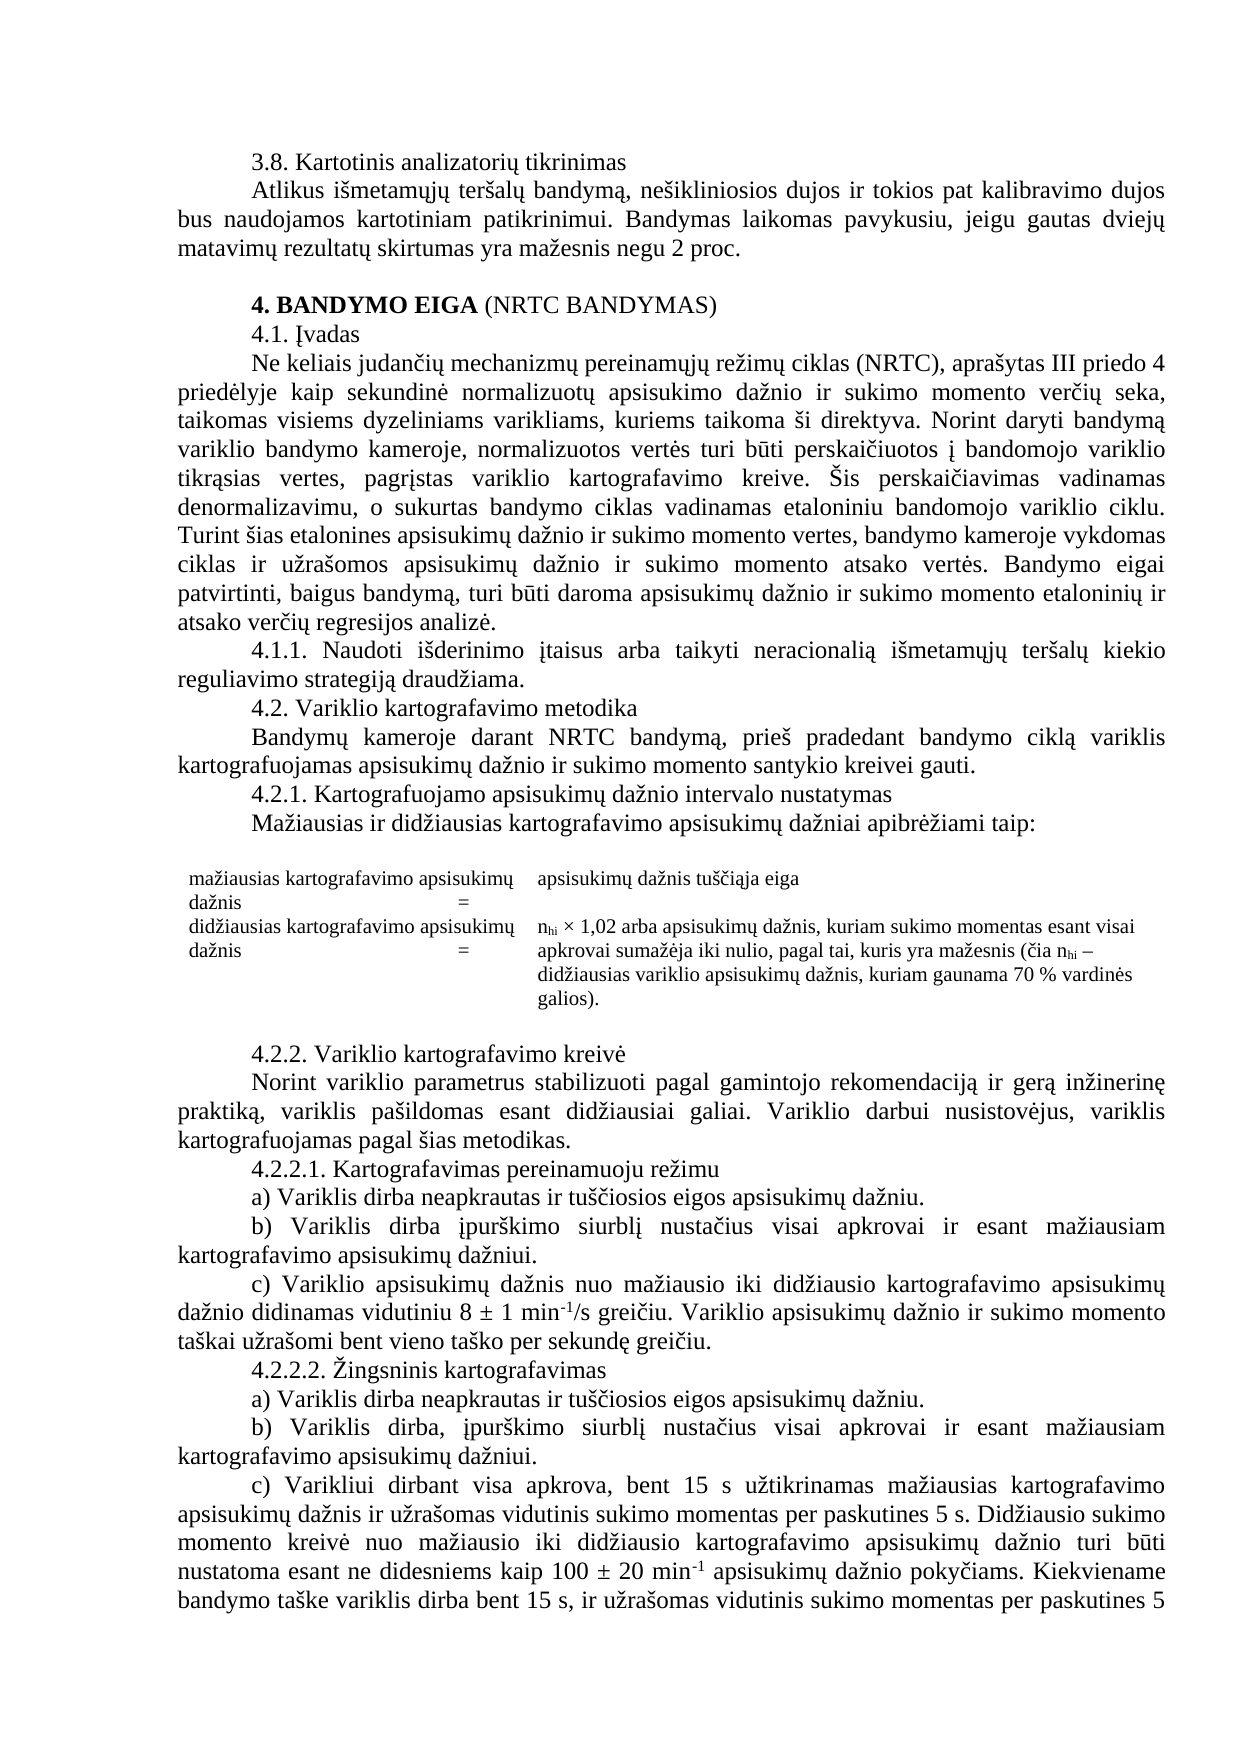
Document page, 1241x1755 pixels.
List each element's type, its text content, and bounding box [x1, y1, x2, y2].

table_cell didžiausias kartografavimo apsisukimų dažnis = [177, 914, 526, 1010]
text Norint variklio parametrus stabilizuoti pagal gamintojo rekomendaciją ir gerą inžinerinę praktiką, variklis pašildomas esant didžiausiai galiai. Variklio darbui nusistovėjus, variklis kartografuojamas pagal šias metodikas. [177, 1067, 1166, 1154]
text c) Varikliui dirbant visa apkrova, bent 15 s užtikrinamas mažiausias kartografavimo apsisukimų dažnis ir užrašomas vidutinis sukimo momentas per paskutines 5 s. Didžiausio sukimo momento kreivė nuo mažiausio iki didžiausio kartografavimo apsisukimų dažnio turi būti nustatoma esant ne didesniems kaip 100 ± 20 min-1 apsisukimų dažnio pokyčiams. Kiekviename bandymo taške variklis dirba bent 15 s, ir užrašomas vidutinis sukimo momentas per paskutines 5 [177, 1470, 1166, 1614]
text 4.2. Variklio kartografavimo metodika [177, 693, 1166, 722]
text a) Variklis dirba neapkrautas ir tuščiosios eigos apsisukimų dažniu. [177, 1182, 1166, 1211]
text Mažiausias ir didžiausias kartografavimo apsisukimų dažniai apibrėžiami taip: [177, 808, 1166, 837]
table_header mažiausias kartografavimo apsisukimų dažnis = [177, 866, 526, 914]
text 4.2.1. Kartografuojamo apsisukimų dažnio intervalo nustatymas [177, 779, 1166, 808]
text 4.1.1. Naudoti išderinimo įtaisus arba taikyti neracionalią išmetamųjų teršalų kiekio reguliavimo strategiją draudžiama. [177, 636, 1166, 693]
text b) Variklis dirba, įpurškimo siurblį nustačius visai apkrovai ir esant mažiausiam kartografavimo apsisukimų dažniui. [177, 1412, 1166, 1470]
text 4. BANDYMO EIGA (NRTC BANDYMAS) [177, 291, 1166, 319]
text 4.2.2.2. Žingsninis kartografavimas [177, 1355, 1166, 1384]
text 4.2.2.1. Kartografavimas pereinamuoju režimu [177, 1154, 1166, 1182]
text a) Variklis dirba neapkrautas ir tuščiosios eigos apsisukimų dažniu. [177, 1384, 1166, 1412]
text b) Variklis dirba įpurškimo siurblį nustačius visai apkrovai ir esant mažiausiam kartografavimo apsisukimų dažniui. [177, 1211, 1166, 1269]
table_cell nhi × 1,02 arba apsisukimų dažnis, kuriam sukimo momentas esant visai apkrovai sumažėja iki nulio, pagal tai, kuris yra mažesnis (čia nhi – didžiausias variklio apsisukimų dažnis, kuriam gaunama 70 % vardinės galios). [526, 914, 1181, 1010]
text 4.2.2. Variklio kartografavimo kreivė [177, 1039, 1166, 1067]
text Ne keliais judančių mechanizmų pereinamųjų režimų ciklas (NRTC), aprašytas III priedo 4 priedėlyje kaip sekundinė normalizuotų apsisukimo dažnio ir sukimo momento verčių seka, taikomas visiems dyzeliniams varikliams, kuriems taikoma ši direktyva. Norint daryti bandymą variklio bandymo kameroje, normalizuotos vertės turi būti perskaičiuotos į bandomojo variklio tikrąsias vertes, pagrįstas variklio kartografavimo kreive. Šis perskaičiavimas vadinamas denormalizavimu, o sukurtas bandymo ciklas vadinamas etaloniniu bandomojo variklio ciklu. Turint šias etalonines apsisukimų dažnio ir sukimo momento vertes, bandymo kameroje vykdomas ciklas ir užrašomos apsisukimų dažnio ir sukimo momento atsako vertės. Bandymo eigai patvirtinti, baigus bandymą, turi būti daroma apsisukimų dažnio ir sukimo momento etaloninių ir atsako verčių regresijos analizė. [177, 348, 1166, 636]
table_header apsisukimų dažnis tuščiąja eiga [526, 866, 1181, 914]
text 3.8. Kartotinis analizatorių tikrinimas [177, 147, 1166, 176]
text 4.1. Įvadas [177, 319, 1166, 348]
text Bandymų kameroje darant NRTC bandymą, prieš pradedant bandymo ciklą variklis kartografuojamas apsisukimų dažnio ir sukimo momento santykio kreivei gauti. [177, 722, 1166, 779]
text c) Variklio apsisukimų dažnis nuo mažiausio iki didžiausio kartografavimo apsisukimų dažnio didinamas vidutiniu 8 ± 1 min-1/s greičiu. Variklio apsisukimų dažnio ir sukimo momento taškai užrašomi bent vieno taško per sekundę greičiu. [177, 1269, 1166, 1355]
text Atlikus išmetamųjų teršalų bandymą, nešikliniosios dujos ir tokios pat kalibravimo dujos bus naudojamos kartotiniam patikrinimui. Bandymas laikomas pavykusiu, jeigu gautas dviejų matavimų rezultatų skirtumas yra mažesnis negu 2 proc. [177, 176, 1166, 262]
